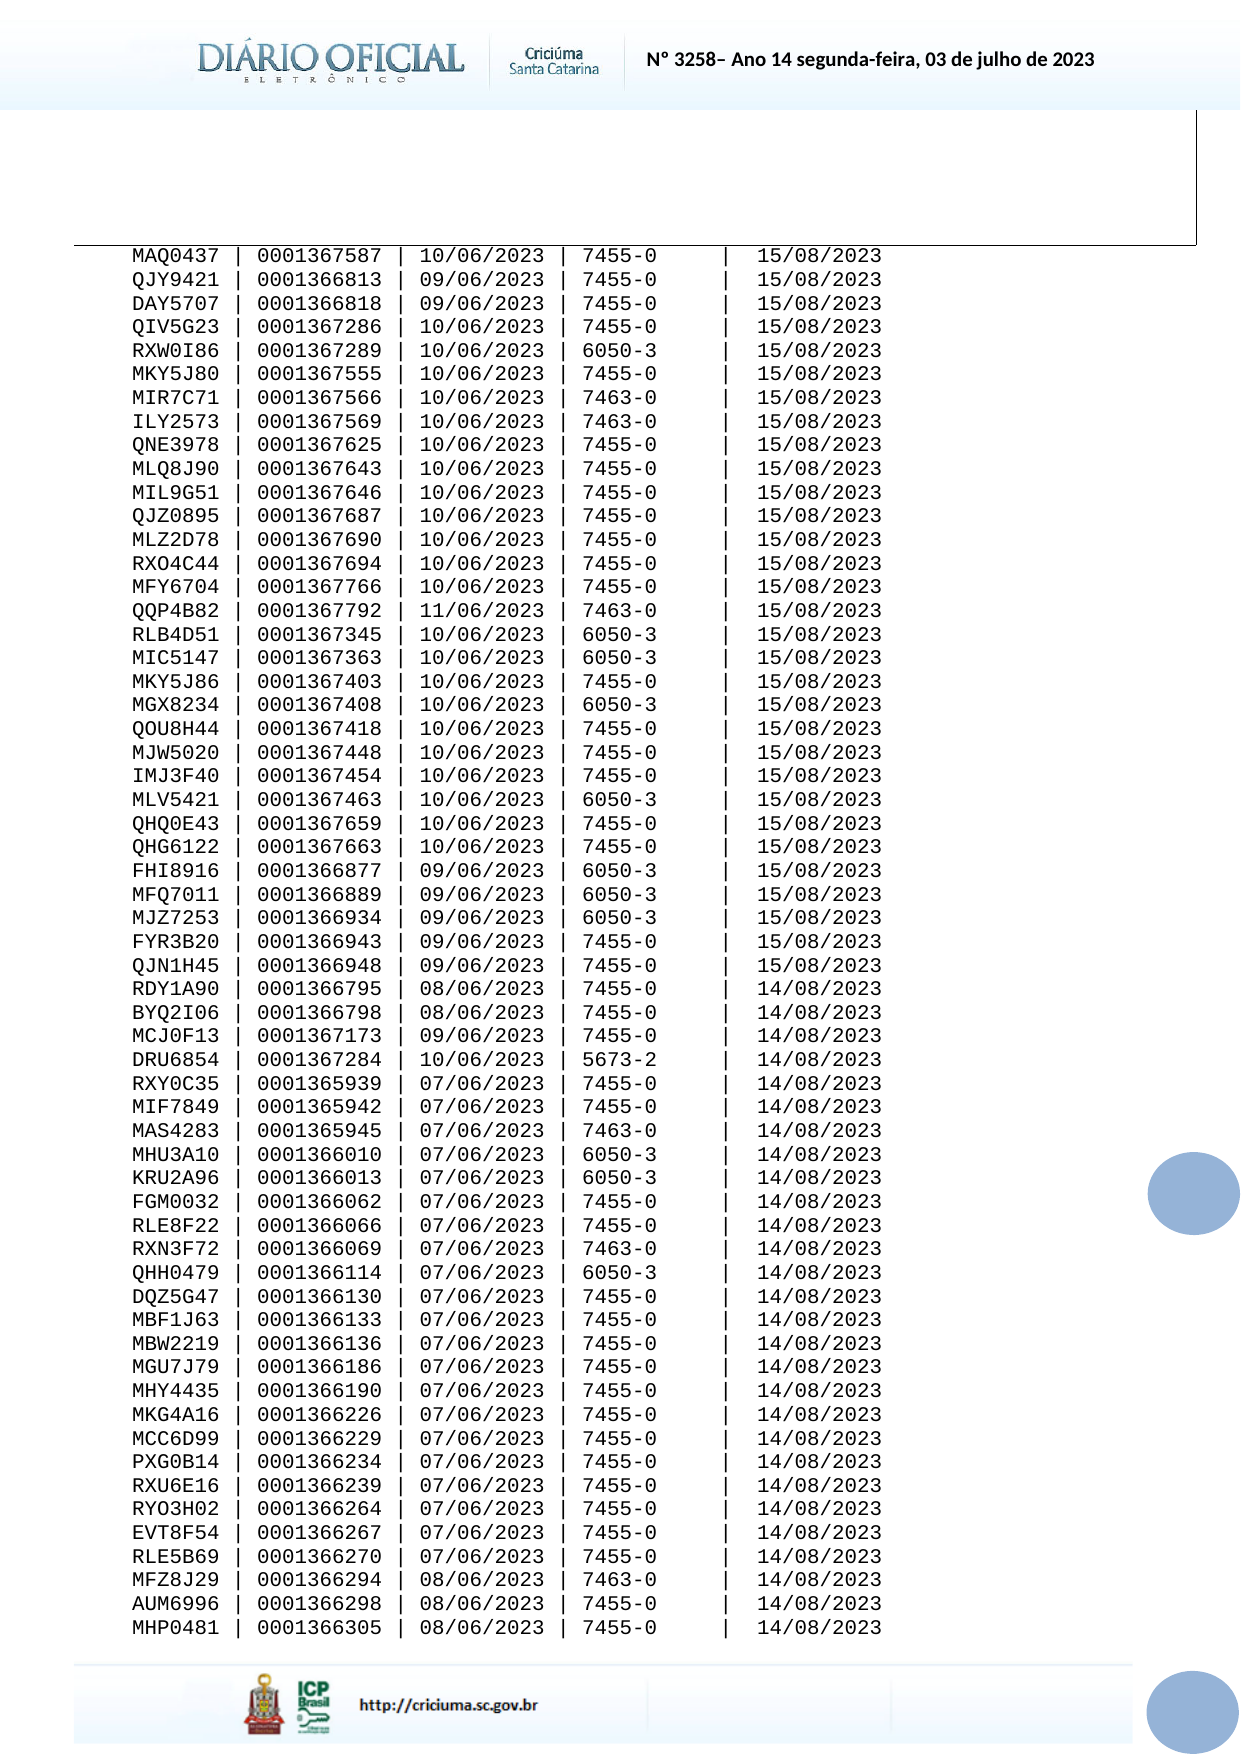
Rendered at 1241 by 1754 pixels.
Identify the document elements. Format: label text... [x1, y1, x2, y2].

text MFY6704 | 0001367766 | 10/06/2023 | 7455-0 | 15/08/2023 [44, 576, 1196, 600]
text PXG0B14 | 0001366234 | 07/06/2023 | 7455-0 | 14/08/2023 [44, 1451, 1196, 1475]
text FYR3B20 | 0001366943 | 09/06/2023 | 7455-0 | 15/08/2023 [44, 931, 1196, 954]
text MHU3A10 | 0001366010 | 07/06/2023 | 6050-3 | 14/08/2023 [44, 1144, 1196, 1167]
text FHI8916 | 0001366877 | 09/06/2023 | 6050-3 | 15/08/2023 [44, 860, 1196, 884]
text FGM0032 | 0001366062 | 07/06/2023 | 7455-0 | 14/08/2023 [44, 1191, 1153, 1215]
text MKY5J86 | 0001367403 | 10/06/2023 | 7455-0 | 15/08/2023 [44, 671, 1196, 694]
text QJN1H45 | 0001366948 | 09/06/2023 | 7455-0 | 15/08/2023 [44, 954, 1196, 978]
text RLB4D51 | 0001367345 | 10/06/2023 | 6050-3 | 15/08/2023 [44, 623, 1196, 647]
text MIR7C71 | 0001367566 | 10/06/2023 | 7463-0 | 15/08/2023 [44, 387, 1196, 411]
text MJZ7253 | 0001366934 | 09/06/2023 | 6050-3 | 15/08/2023 [44, 907, 1196, 931]
text MAQ0437 | 0001367587 | 10/06/2023 | 7455-0 | 15/08/2023 [44, 245, 1196, 269]
text MAS4283 | 0001365945 | 07/06/2023 | 7463-0 | 14/08/2023 [44, 1120, 1196, 1144]
text MJW5020 | 0001367448 | 10/06/2023 | 7455-0 | 15/08/2023 [44, 742, 1196, 765]
text MBW2219 | 0001366136 | 07/06/2023 | 7455-0 | 14/08/2023 [44, 1333, 1196, 1357]
text MIL9G51 | 0001367646 | 10/06/2023 | 7455-0 | 15/08/2023 [44, 482, 1196, 505]
text RDY1A90 | 0001366795 | 08/06/2023 | 7455-0 | 14/08/2023 [44, 978, 1196, 1002]
text IMJ3F40 | 0001367454 | 10/06/2023 | 7455-0 | 15/08/2023 [44, 765, 1196, 789]
text QOU8H44 | 0001367418 | 10/06/2023 | 7455-0 | 15/08/2023 [44, 718, 1196, 742]
text RXY0C35 | 0001365939 | 07/06/2023 | 7455-0 | 14/08/2023 [44, 1073, 1196, 1096]
text MHY4435 | 0001366190 | 07/06/2023 | 7455-0 | 14/08/2023 [44, 1380, 1196, 1404]
text QJZ0895 | 0001367687 | 10/06/2023 | 7455-0 | 15/08/2023 [44, 505, 1196, 529]
text RXN3F72 | 0001366069 | 07/06/2023 | 7463-0 | 14/08/2023 [44, 1238, 1196, 1262]
text RXU6E16 | 0001366239 | 07/06/2023 | 7455-0 | 14/08/2023 [44, 1475, 1196, 1498]
text MCJ0F13 | 0001367173 | 09/06/2023 | 7455-0 | 14/08/2023 [44, 1026, 1196, 1049]
text MFZ8J29 | 0001366294 | 08/06/2023 | 7463-0 | 14/08/2023 [44, 1569, 1196, 1593]
text DAY5707 | 0001366818 | 09/06/2023 | 7455-0 | 15/08/2023 [44, 292, 1196, 316]
text QHQ0E43 | 0001367659 | 10/06/2023 | 7455-0 | 15/08/2023 [44, 813, 1196, 836]
text EVT8F54 | 0001366267 | 07/06/2023 | 7455-0 | 14/08/2023 [44, 1522, 1196, 1546]
text MLZ2D78 | 0001367690 | 10/06/2023 | 7455-0 | 15/08/2023 [44, 529, 1196, 553]
text QQP4B82 | 0001367792 | 11/06/2023 | 7463-0 | 15/08/2023 [44, 600, 1196, 623]
text KRU2A96 | 0001366013 | 07/06/2023 | 6050-3 | 14/08/2023 [44, 1167, 1157, 1191]
text MKY5J80 | 0001367555 | 10/06/2023 | 7455-0 | 15/08/2023 [44, 363, 1196, 387]
text QJY9421 | 0001366813 | 09/06/2023 | 7455-0 | 15/08/2023 [44, 269, 1196, 292]
text MLQ8J90 | 0001367643 | 10/06/2023 | 7455-0 | 15/08/2023 [44, 458, 1196, 482]
text QHH0479 | 0001366114 | 07/06/2023 | 6050-3 | 14/08/2023 [44, 1262, 1196, 1286]
text MKG4A16 | 0001366226 | 07/06/2023 | 7455-0 | 14/08/2023 [44, 1404, 1196, 1427]
text MHP0481 | 0001366305 | 08/06/2023 | 7455-0 | 14/08/2023 [44, 1617, 1196, 1640]
text MCC6D99 | 0001366229 | 07/06/2023 | 7455-0 | 14/08/2023 [44, 1427, 1196, 1451]
text MLV5421 | 0001367463 | 10/06/2023 | 6050-3 | 15/08/2023 [44, 789, 1196, 813]
text MGU7J79 | 0001366186 | 07/06/2023 | 7455-0 | 14/08/2023 [44, 1357, 1196, 1380]
text RLE5B69 | 0001366270 | 07/06/2023 | 7455-0 | 14/08/2023 [44, 1546, 1196, 1569]
text DRU6854 | 0001367284 | 10/06/2023 | 5673-2 | 14/08/2023 [44, 1049, 1196, 1073]
text RXO4C44 | 0001367694 | 10/06/2023 | 7455-0 | 15/08/2023 [44, 553, 1196, 576]
text MGX8234 | 0001367408 | 10/06/2023 | 6050-3 | 15/08/2023 [44, 694, 1196, 718]
text MIF7849 | 0001365942 | 07/06/2023 | 7455-0 | 14/08/2023 [44, 1096, 1196, 1120]
text MIC5147 | 0001367363 | 10/06/2023 | 6050-3 | 15/08/2023 [44, 647, 1196, 671]
text AUM6996 | 0001366298 | 08/06/2023 | 7455-0 | 14/08/2023 [44, 1593, 1196, 1617]
text ILY2573 | 0001367569 | 10/06/2023 | 7463-0 | 15/08/2023 [44, 411, 1196, 434]
text DQZ5G47 | 0001366130 | 07/06/2023 | 7455-0 | 14/08/2023 [44, 1286, 1196, 1309]
text QIV5G23 | 0001367286 | 10/06/2023 | 7455-0 | 15/08/2023 [44, 316, 1196, 340]
text QNE3978 | 0001367625 | 10/06/2023 | 7455-0 | 15/08/2023 [44, 434, 1196, 458]
text RLE8F22 | 0001366066 | 07/06/2023 | 7455-0 | 14/08/2023 [44, 1215, 1196, 1238]
text RXW0I86 | 0001367289 | 10/06/2023 | 6050-3 | 15/08/2023 [44, 340, 1196, 363]
text RYO3H02 | 0001366264 | 07/06/2023 | 7455-0 | 14/08/2023 [44, 1498, 1196, 1522]
text MFQ7011 | 0001366889 | 09/06/2023 | 6050-3 | 15/08/2023 [44, 884, 1196, 907]
text BYQ2I06 | 0001366798 | 08/06/2023 | 7455-0 | 14/08/2023 [44, 1002, 1196, 1026]
text QHG6122 | 0001367663 | 10/06/2023 | 7455-0 | 15/08/2023 [44, 836, 1196, 860]
text MBF1J63 | 0001366133 | 07/06/2023 | 7455-0 | 14/08/2023 [44, 1309, 1196, 1333]
